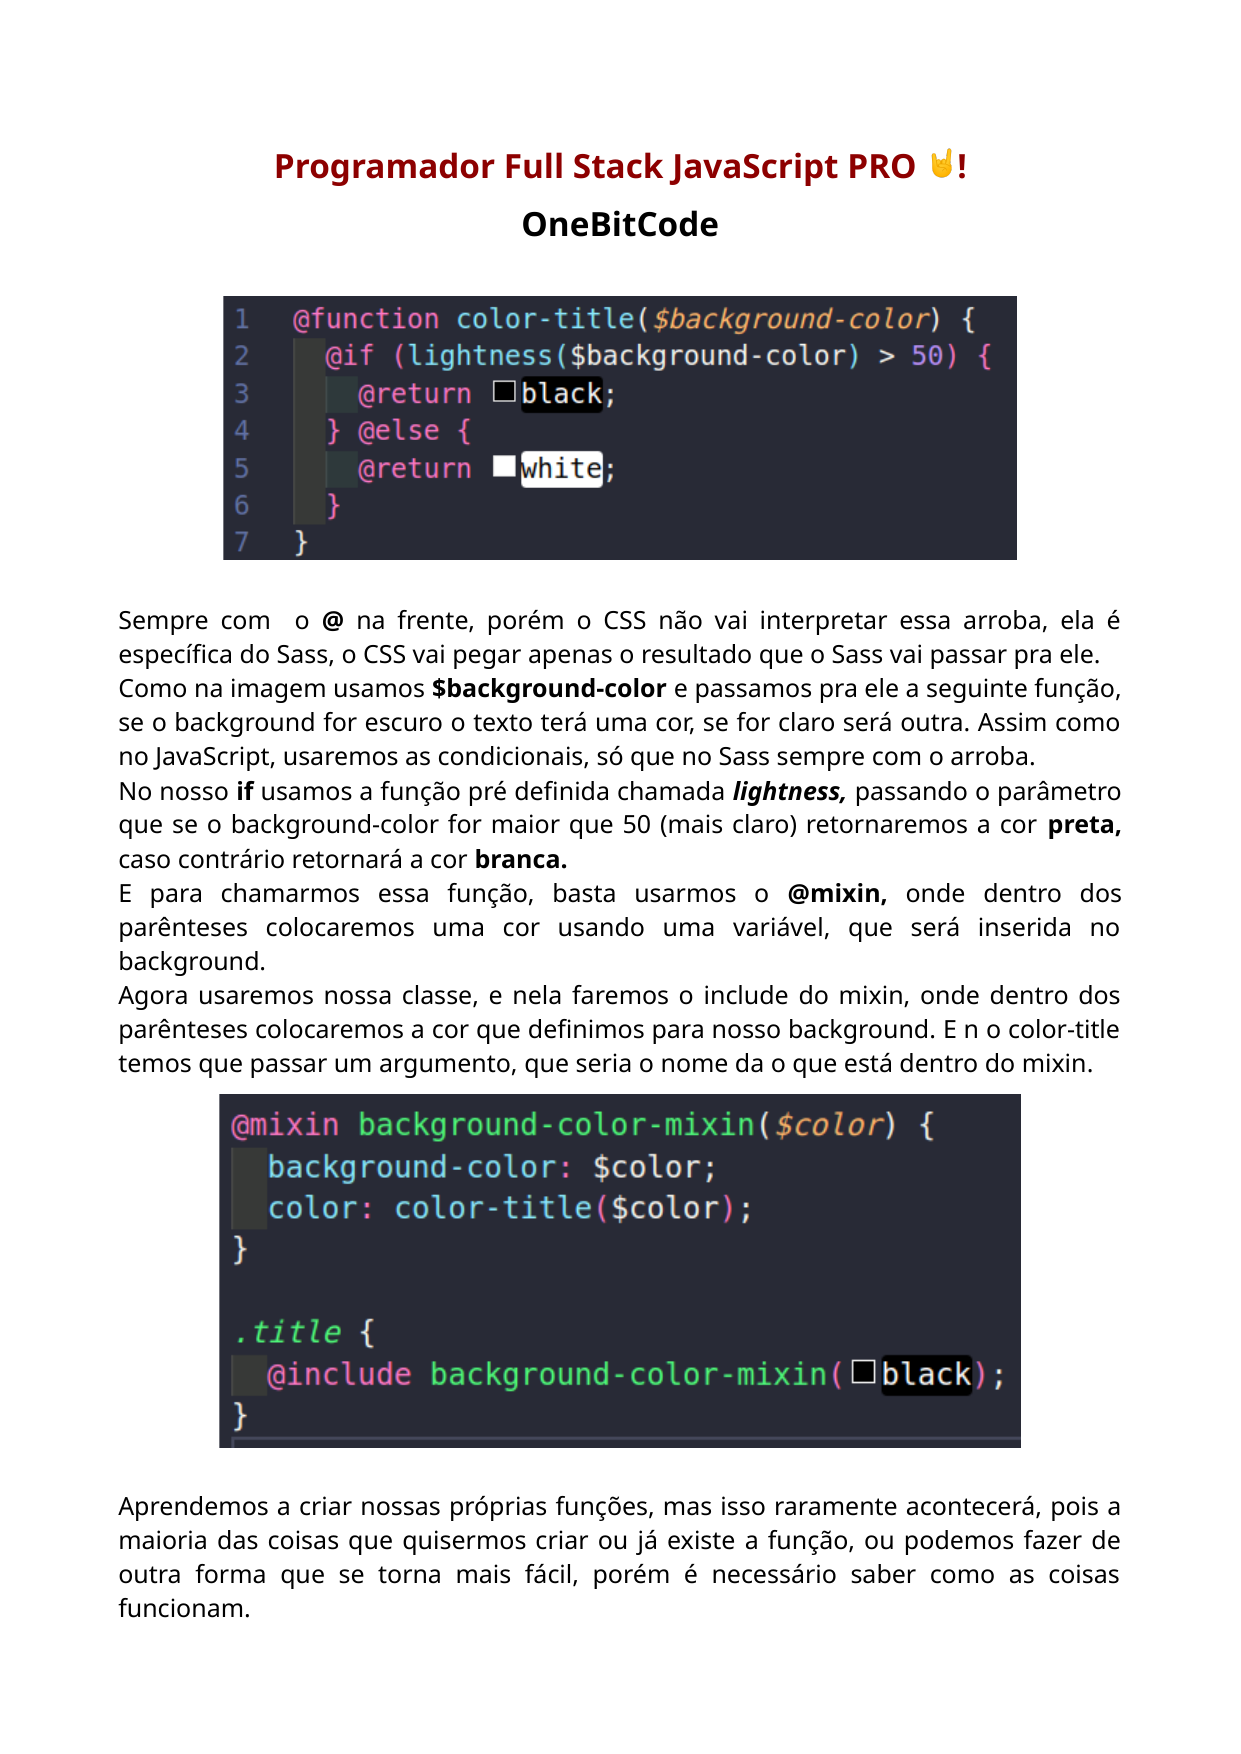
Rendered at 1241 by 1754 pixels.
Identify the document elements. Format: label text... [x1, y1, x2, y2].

picture [925, 147, 958, 179]
text E para chamarmos essa função, basta usarmos o @mixin, onde dentro dos parênteses colocaremos uma cor usando uma variável, que será inserida no background. [118, 875, 1122, 977]
text Aprendemos a criar nossas próprias funções, mas isso raramente acontecerá, pois a maioria das coisas que quisermos criar ou já existe a função, ou podemos fazer de outra forma que se torna mais fácil, porém é necessário saber como as coisas funcionam. [118, 1488, 1122, 1625]
text Agora usaremos nossa classe, e nela faremos o include do mixin, onde dentro dos parênteses colocaremos a cor que definimos para nosso background. E n o color-title temos que passar um argumento, que seria o nome da o que está dentro do mixin. [118, 977, 1122, 1080]
text Como na imagem usamos $background-color e passamos pra ele a seguinte função, se o background for escuro o texto terá uma cor, se for claro será outra. Assim como no JavaScript, usaremos as condicionais, só que no Sass sempre com o arroba. [118, 671, 1122, 773]
picture [219, 1094, 1021, 1448]
text No nosso if usamos a função pré definida chamada lightness, passando o parâmetro que se o background-color for maior que 50 (mais claro) retornaremos a cor preta, caso contrário retornará a cor branca. [118, 773, 1122, 875]
picture [223, 296, 1017, 560]
text Sempre com o @ na frente, porém o CSS não vai interpretar essa arroba, ela é específica do Sass, o CSS vai pegar apenas o resultado que o Sass vai passar pra ele. [118, 603, 1122, 671]
